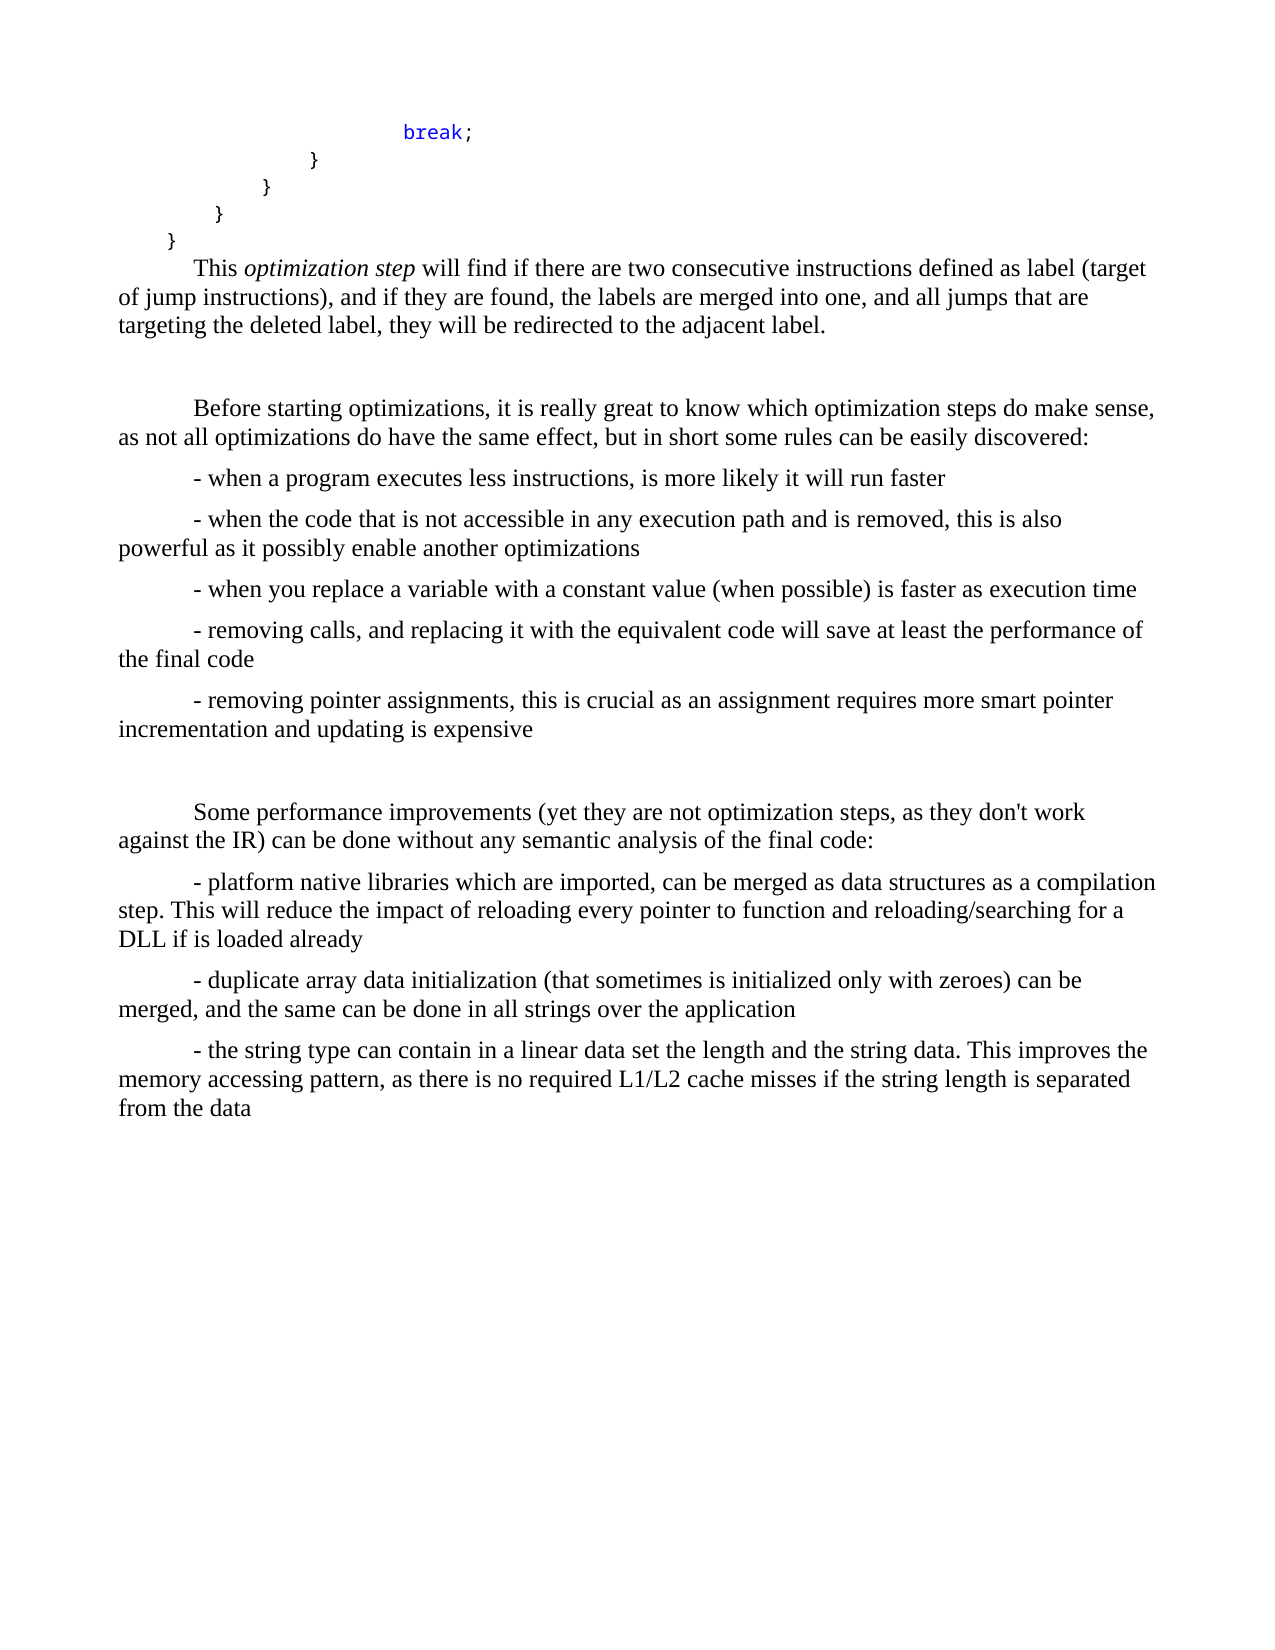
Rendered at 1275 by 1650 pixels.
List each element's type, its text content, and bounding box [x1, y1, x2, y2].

text } [118, 199, 1157, 226]
text - when the code that is not accessible in any execution path and is removed, this is also powerful as it possibly enable another optimizations [118, 504, 1157, 562]
text Some performance improvements (yet they are not optimization steps, as they don't work against the IR) can be done without any semantic analysis of the final code: [118, 797, 1157, 854]
text } [118, 226, 1157, 253]
text break; [118, 118, 1157, 145]
text - platform native libraries which are imported, can be merged as data structures as a compilation step. This will reduce the impact of reloading every pointer to function and reloading/searching for a DLL if is loaded already [118, 867, 1157, 953]
text - duplicate array data initialization (that sometimes is initialized only with zeroes) can be merged, and the same can be done in all strings over the application [118, 966, 1157, 1023]
text - when a program executes less instructions, is more likely it will run faster [118, 463, 1157, 492]
text } [118, 172, 1157, 199]
text - removing pointer assignments, this is crucial as an assignment requires more smart pointer incrementation and updating is expensive [118, 686, 1157, 743]
text This optimization step will find if there are two consecutive instructions defined as label (target of jump instructions), and if they are found, the labels are merged into one, and all jumps that are targeting the deleted label, they will be redirected to the adjacent label. [118, 253, 1157, 339]
text Before starting optimizations, it is really great to know which optimization steps do make sense, as not all optimizations do have the same effect, but in short some rules can be easily discovered: [118, 393, 1157, 451]
text - the string type can contain in a linear data set the length and the string data. This improves the memory accessing pattern, as there is no required L1/L2 cache misses if the string length is separated from the data [118, 1036, 1157, 1122]
text - when you replace a variable with a constant value (when possible) is faster as execution time [118, 574, 1157, 603]
text } [118, 145, 1157, 172]
text - removing calls, and replacing it with the equivalent code will save at least the performance of the final code [118, 616, 1157, 673]
